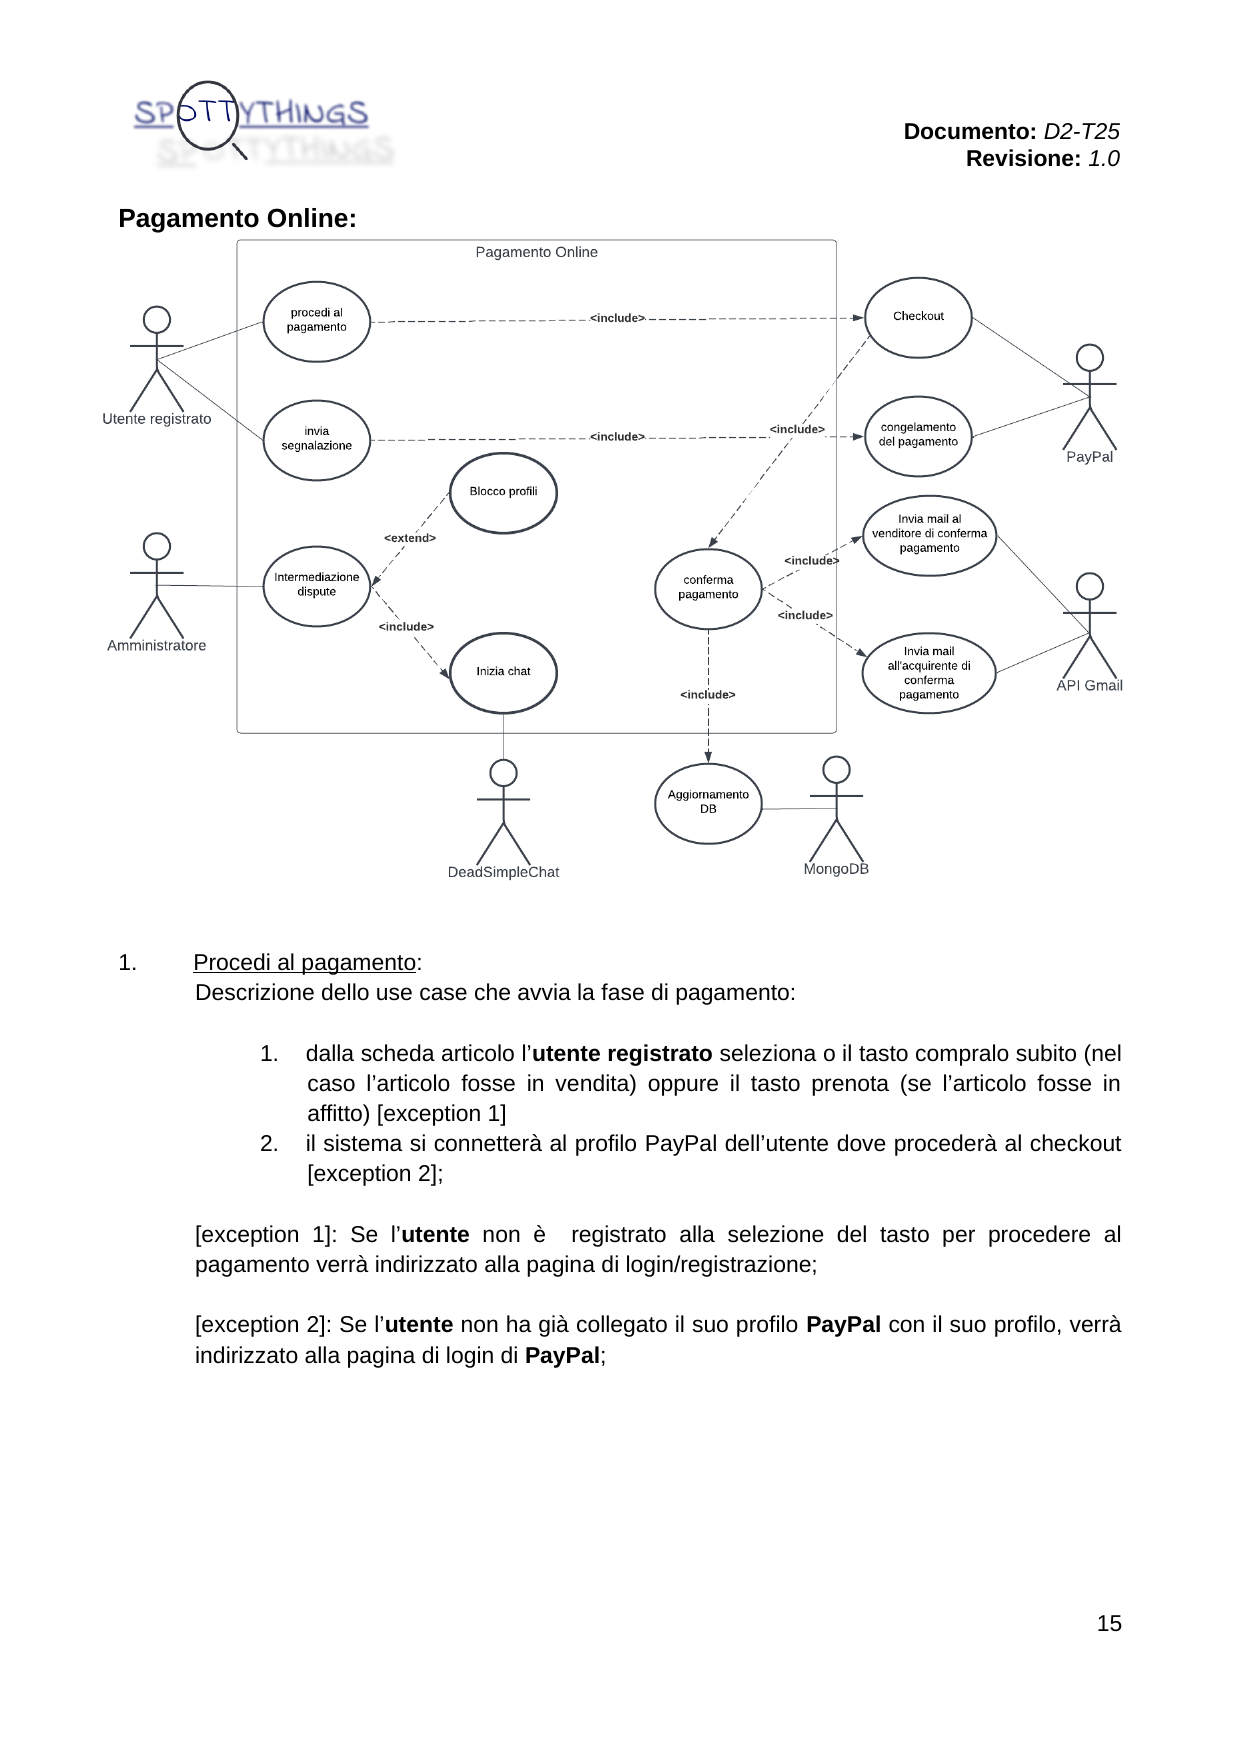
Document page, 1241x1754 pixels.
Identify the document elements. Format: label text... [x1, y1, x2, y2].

list Descrizione dello use case che avvia la fase di pagamento: [165, 979, 1122, 1005]
list dalla scheda articolo l’utente registrato seleziona o il tasto compralo subito (nel caso l’articolo fosse in vendita) oppure il tasto prenota (se l’articolo fosse in affitto) [exception 1] [260, 1039, 1122, 1126]
subtitle Pagamento Online: [118, 203, 1122, 233]
picture [100, 233, 1140, 885]
list [exception 1]: Se l’utente non è registrato alla selezione del tasto per procedere al pagamento verrà indirizzato alla pagina di login/registrazione; [195, 1221, 1122, 1277]
list il sistema si connetterà al profilo PayPal dell’utente dove procederà al checkout [exception 2]; [260, 1130, 1122, 1187]
picture [123, 73, 399, 187]
list Procedi al pagamento: [118, 949, 1122, 975]
list [exception 2]: Se l’utente non ha già collegato il suo profilo PayPal con il suo profilo, verrà indirizzato alla pagina di login di PayPal; [195, 1311, 1122, 1368]
